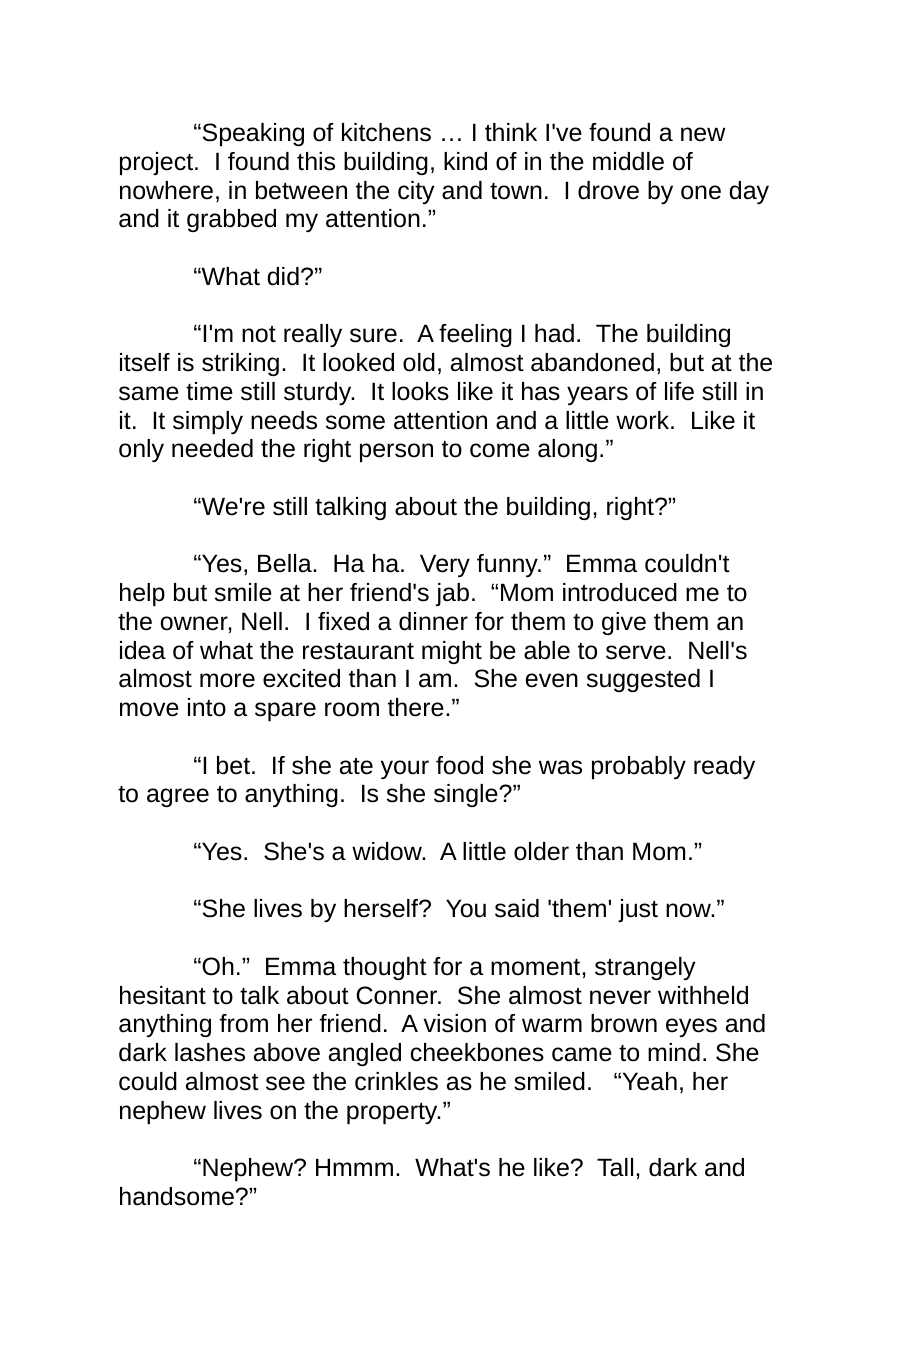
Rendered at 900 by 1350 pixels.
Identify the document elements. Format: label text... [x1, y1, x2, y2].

text “Yes, Bella. Ha ha. Very funny.” Emma couldn't help but smile at her friend's jab. “Mom introduced me to the owner, Nell. I fixed a dinner for them to give them an idea of what the restaurant might be able to serve. Nell's almost more excited than I am. She even suggested I move into a spare room there.” [118, 549, 782, 722]
text “Yes. She's a widow. A little older than Mom.” [118, 837, 782, 866]
text “She lives by herself? You said 'them' just now.” [118, 894, 782, 923]
text “I'm not really sure. A feeling I had. The building itself is striking. It looked old, almost abandoned, but at the same time still sturdy. It looks like it has years of life still in it. It simply needs some attention and a little work. Like it only needed the right person to come along.” [118, 319, 782, 463]
text “Nephew? Hmmm. What's he like? Tall, dark and handsome?” [118, 1153, 782, 1211]
text “What did?” [118, 262, 782, 291]
text “Oh.” Emma thought for a moment, strangely hesitant to talk about Conner. She almost never withheld anything from her friend. A vision of warm brown eyes and dark lashes above angled cheekbones came to mind. She could almost see the crinkles as he smiled. “Yeah, her nephew lives on the property.” [118, 952, 782, 1124]
text “Speaking of kitchens … I think I've found a new project. I found this building, kind of in the middle of nowhere, in between the city and town. I drove by one day and it grabbed my attention.” [118, 118, 782, 233]
text “We're still talking about the building, right?” [118, 492, 782, 521]
text “I bet. If she ate your food she was probably ready to agree to anything. Is she single?” [118, 751, 782, 808]
